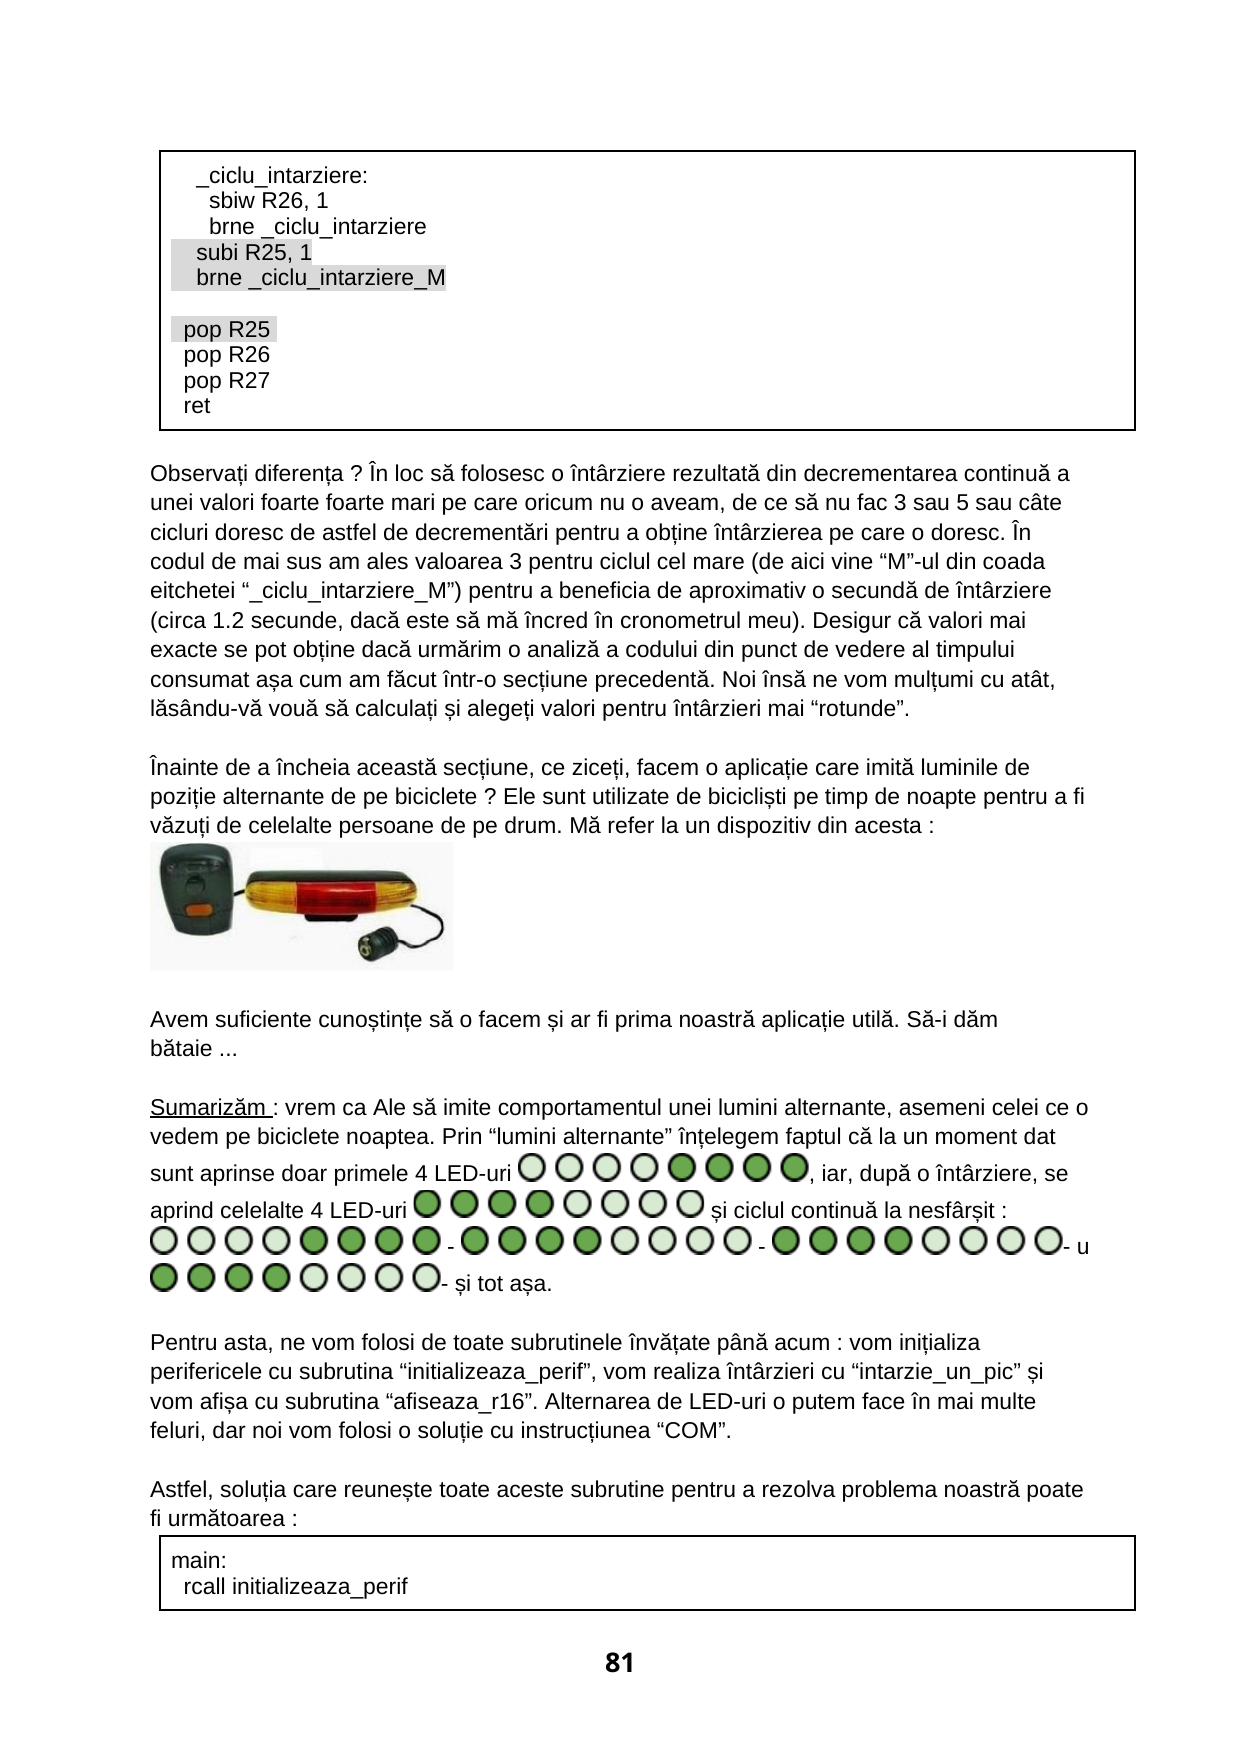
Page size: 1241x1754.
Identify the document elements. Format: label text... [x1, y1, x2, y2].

text Avem suficiente cunoștințe să o facem și ar fi prima noastră aplicație utilă. Să-i dăm bătaie ... [150, 1006, 1090, 1061]
text Astfel, soluția care reunește toate aceste subrutine pentru a rezolva problema noastră poate fi următoarea : [150, 1476, 1090, 1531]
picture [772, 1226, 1063, 1255]
text Observați diferența ? În loc să folosesc o întârziere rezultată din decrementarea continuă a unei valori foarte foarte mari pe care oricum nu o aveam, de ce să nu fac 3 sau 5 sau câte cicluri doresc de astfel de decrementări pentru a obține întârzierea pe care o doresc. În codul de mai sus am ales valoarea 3 pentru ciclul cel mare (de aici vine “M”-ul din coada eitchetei “_ciclu_intarziere_M”) pentru a beneficia de aproximativ o secundă de întârziere (circa 1.2 secunde, dacă este să mă încred în cronometrul meu). Desigur că valori mai exacte se pot obține dacă urmărim o analiză a codului din punct de vedere al timpului consumat așa cum am făcut într-o secțiune precedentă. Noi însă ne vom mulțumi cu atât, lăsându-vă vouă să calculați și alegeți valori pentru întârzieri mai “rotunde”. [150, 461, 1090, 721]
picture [518, 1153, 809, 1182]
picture [413, 1190, 705, 1218]
table_header main: rcall initializeaza_perif [161, 1537, 1134, 1609]
picture [461, 1226, 752, 1255]
picture [150, 842, 454, 977]
text Pentru asta, ne vom folosi de toate subrutinele învățate până acum : vom inițializa perifericele cu subrutina “initializeaza_perif”, vom realiza întârzieri cu “intarzie_un_pic” și vom afișa cu subrutina “afiseaza_r16”. Alternarea de LED-uri o putem face în mai multe feluri, dar noi vom folosi o soluție cu instrucțiunea “COM”. [150, 1329, 1090, 1443]
picture [150, 1263, 441, 1292]
picture [150, 1226, 441, 1255]
table_header _ciclu_intarziere: sbiw R26, 1 brne _ciclu_intarziere subi R25, 1 brne _ciclu_intarziere_M pop R25 pop R26 pop R27 ret [161, 152, 1134, 429]
text Sumarizăm : vrem ca Ale să imite comportamentul unei lumini alternante, asemeni celei ce o vedem pe biciclete noaptea. Prin “lumini alternante” înțelegem faptul că la un moment dat sunt aprinse doar primele 4 LED-uri , iar, după o întârziere, se aprind celelalte 4 LED-uri și ciclul continuă la nesfârșit : - - - u- și tot așa. [150, 1094, 1090, 1296]
text Înainte de a încheia această secțiune, ce ziceți, facem o aplicație care imită luminile de poziție alternante de pe biciclete ? Ele sunt utilizate de bicicliști pe timp de noapte pentru a fi văzuți de celelalte persoane de pe drum. Mă refer la un dispozitiv din acesta : [150, 754, 1090, 839]
